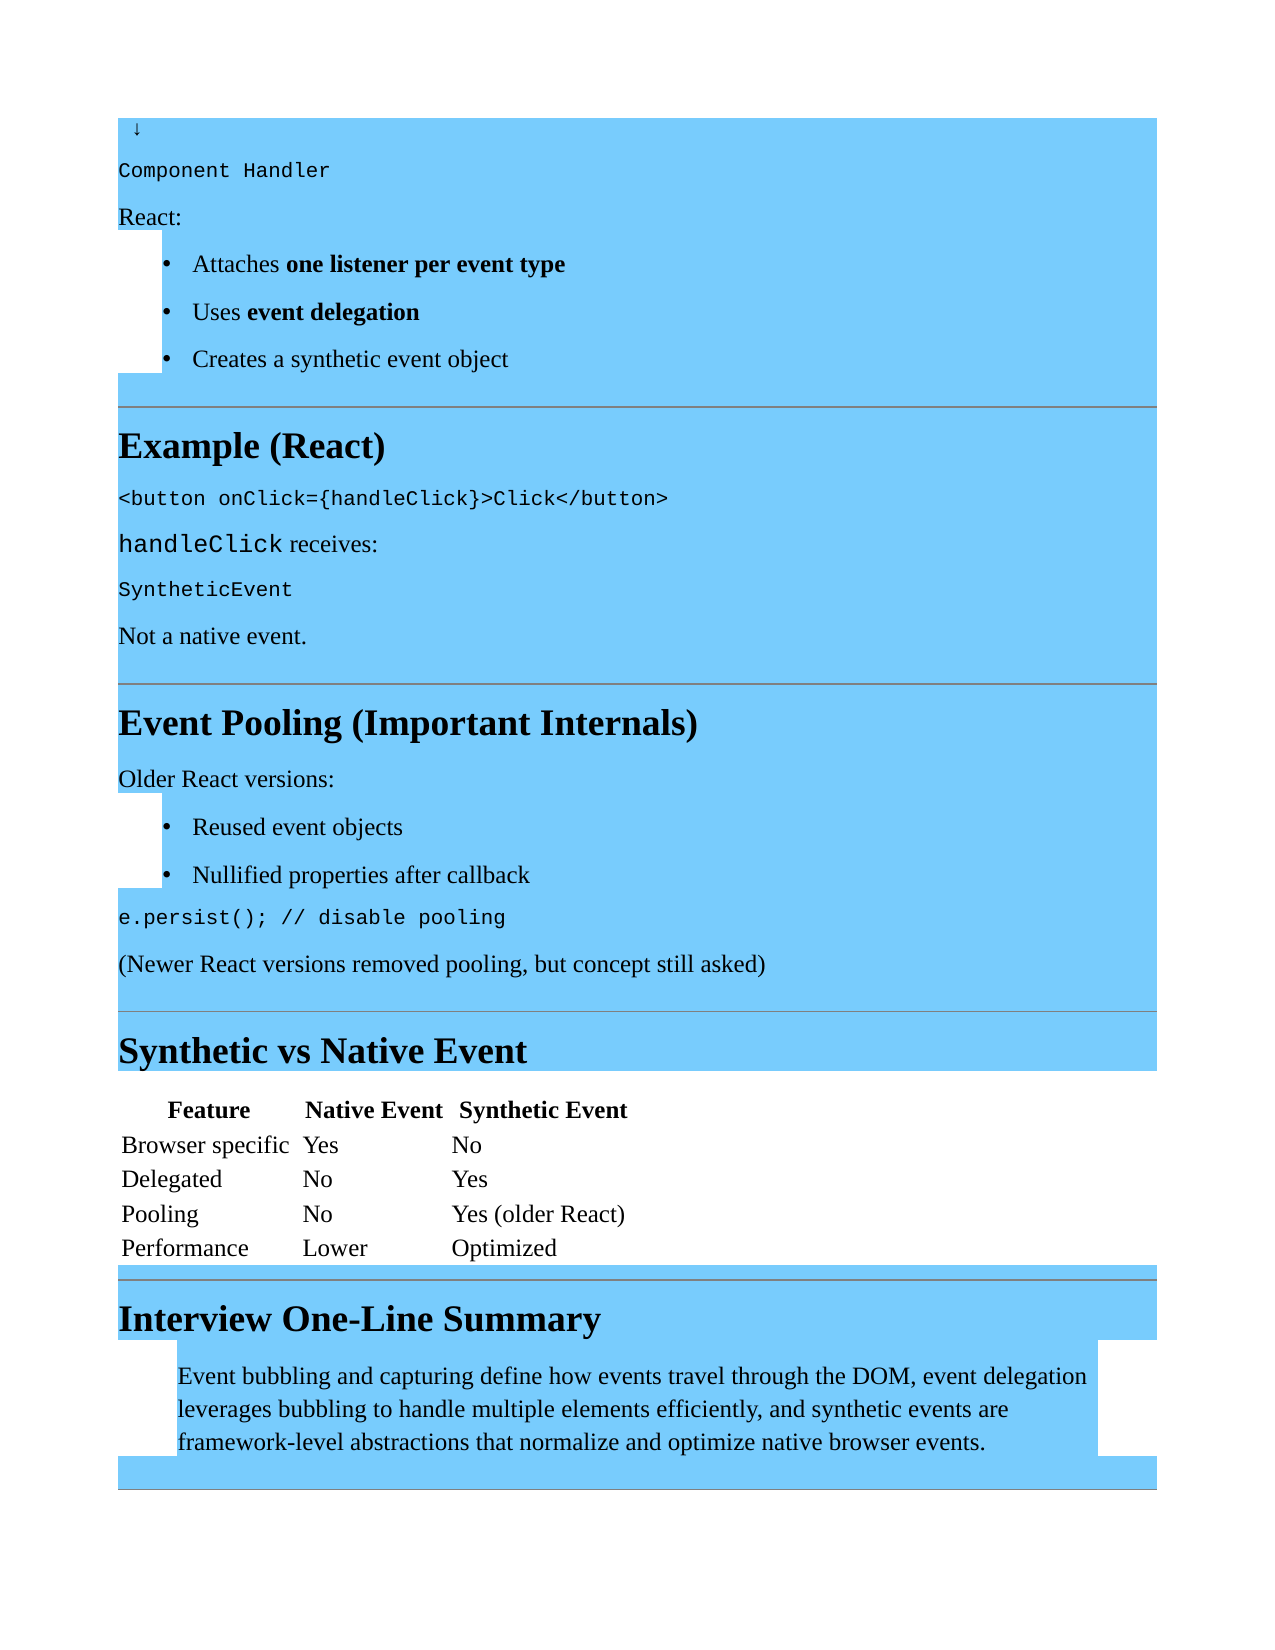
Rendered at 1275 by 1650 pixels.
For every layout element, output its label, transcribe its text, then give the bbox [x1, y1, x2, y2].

table_cell No [299, 1161, 448, 1196]
table_cell Pooling [118, 1196, 299, 1231]
subtitle Interview One-Line Summary [118, 1297, 1157, 1340]
list Uses event delegation [162, 297, 1157, 326]
list Nullified properties after callback [162, 860, 1157, 888]
text Older React versions: [118, 764, 1157, 793]
text Component Handler [118, 160, 1157, 183]
text <button onClick={handleClick}>Click</button> [118, 488, 1157, 511]
table_header Feature [118, 1092, 299, 1127]
table_cell Delegated [118, 1161, 299, 1196]
table_cell Browser specific [118, 1127, 299, 1161]
table_cell Yes [449, 1161, 638, 1196]
text SyntheticEvent [118, 579, 1157, 603]
table_cell Lower [299, 1231, 448, 1265]
text (Newer React versions removed pooling, but concept still asked) [118, 949, 1157, 978]
list Reused event objects [162, 812, 1157, 841]
table_cell No [449, 1127, 638, 1161]
list Creates a synthetic event object [162, 344, 1157, 373]
table_cell Yes [299, 1127, 448, 1161]
table_cell No [299, 1196, 448, 1231]
text Not a native event. [118, 621, 1157, 650]
text handleClick receives: [118, 529, 1157, 560]
table_header Native Event [299, 1092, 448, 1127]
text ↓ [118, 118, 1157, 142]
subtitle Event Pooling (Important Internals) [118, 700, 1157, 743]
subtitle Example (React) [118, 423, 1157, 467]
table_cell Performance [118, 1231, 299, 1265]
subtitle Synthetic vs Native Event [118, 1028, 1157, 1071]
list Attaches one listener per event type [162, 249, 1157, 278]
text React: [118, 202, 1157, 230]
table_cell Optimized [449, 1231, 638, 1265]
table_header Synthetic Event [449, 1092, 638, 1127]
table_cell Yes (older React) [449, 1196, 638, 1231]
text Event bubbling and capturing define how events travel through the DOM, event delegation leverages bubbling to handle multiple elements efficiently, and synthetic events are framework-level abstractions that normalize and optimize native browser events. [177, 1361, 1098, 1456]
text e.persist(); // disable pooling [118, 907, 1157, 931]
